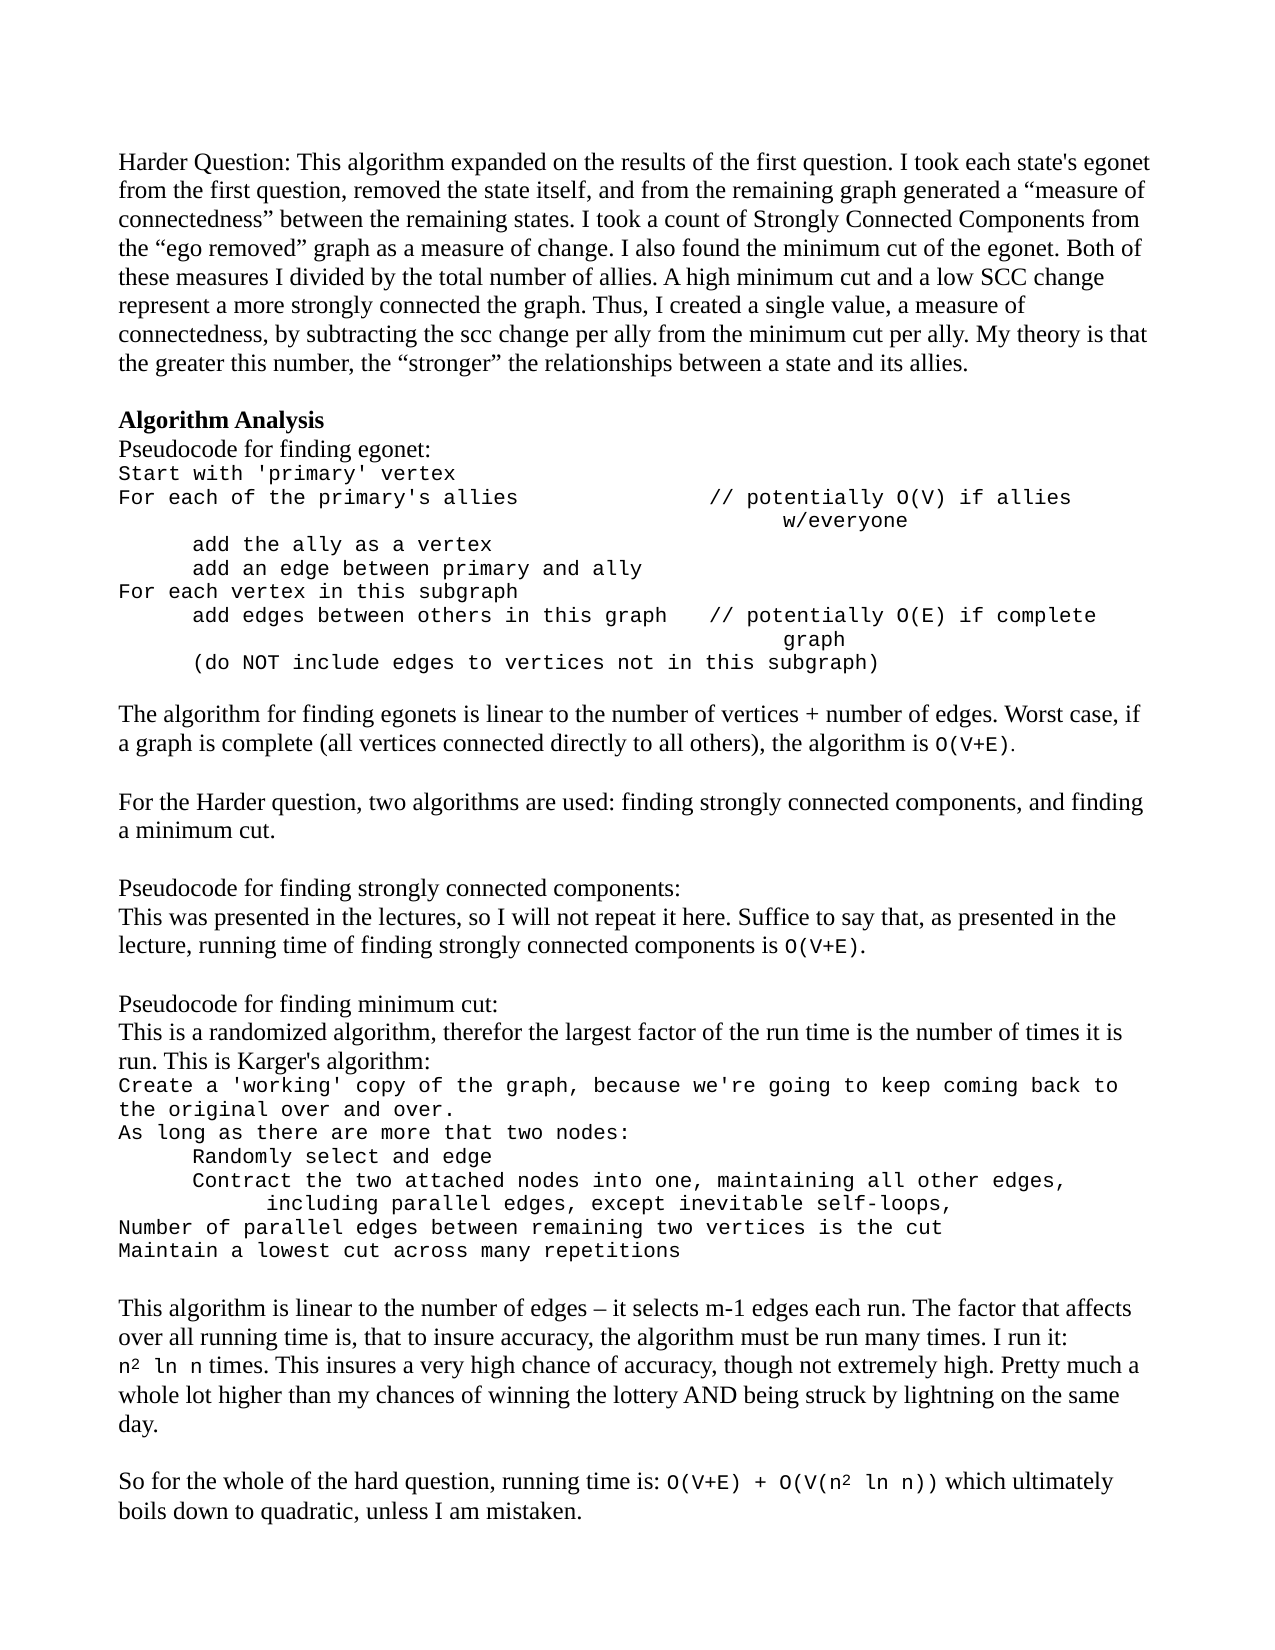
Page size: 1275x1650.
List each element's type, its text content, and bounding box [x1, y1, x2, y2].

text Contract the two attached nodes into one, maintaining all other edges, [118, 1169, 1157, 1193]
text Start with 'primary' vertex [118, 463, 1157, 487]
text This is a randomized algorithm, therefor the largest factor of the run time is the number of times it is run. This is Karger's algorithm: [118, 1017, 1157, 1075]
text For each of the primary's allies // potentially O(V) if allies [118, 487, 1157, 510]
text Maintain a lowest cut across many repetitions [118, 1241, 1157, 1264]
text (do NOT include edges to vertices not in this subgraph) [118, 652, 1157, 676]
text n2 ln n times. This insures a very high chance of accuracy, though not extremely high. Pretty much a whole lot higher than my chances of winning the lottery AND being struck by lightning on the same day. [118, 1350, 1157, 1437]
text This was presented in the lectures, so I will not repeat it here. Suffice to say that, as presented in the lecture, running time of finding strongly connected components is O(V+E). [118, 902, 1157, 960]
text w/everyone [118, 510, 1157, 534]
text including parallel edges, except inevitable self-loops, [118, 1193, 1157, 1217]
text For the Harder question, two algorithms are used: finding strongly connected components, and finding a minimum cut. [118, 787, 1157, 844]
text The algorithm for finding egonets is linear to the number of vertices + number of edges. Worst case, if a graph is complete (all vertices connected directly to all others), the algorithm is O(V+E). [118, 699, 1157, 758]
text Pseudocode for finding minimum cut: [118, 989, 1157, 1017]
text As long as there are more that two nodes: [118, 1122, 1157, 1146]
text Pseudocode for finding strongly connected components: [118, 873, 1157, 902]
text Algorithm Analysis [118, 406, 1157, 434]
text add the ally as a vertex [118, 534, 1157, 558]
text Create a 'working' copy of the graph, because we're going to keep coming back to the original over and over. [118, 1075, 1157, 1122]
text add an edge between primary and ally [118, 558, 1157, 581]
text add edges between others in this graph // potentially O(E) if complete [118, 605, 1157, 629]
text This algorithm is linear to the number of edges – it selects m-1 edges each run. The factor that affects over all running time is, that to insure accuracy, the algorithm must be run many times. I run it: [118, 1293, 1157, 1350]
text For each vertex in this subgraph [118, 581, 1157, 605]
text Harder Question: This algorithm expanded on the results of the first question. I took each state's egonet from the first question, removed the state itself, and from the remaining graph generated a “measure of connectedness” between the remaining states. I took a count of Strongly Connected Components from the “ego removed” graph as a measure of change. I also found the minimum cut of the egonet. Both of these measures I divided by the total number of allies. A high minimum cut and a low SCC change represent a more strongly connected the graph. Thus, I created a single value, a measure of connectedness, by subtracting the scc change per ally from the minimum cut per ally. My theory is that the greater this number, the “stronger” the relationships between a state and its allies. [118, 147, 1157, 377]
text So for the whole of the hard question, running time is: O(V+E) + O(V(n2 ln n)) which ultimately boils down to quadratic, unless I am mistaken. [118, 1466, 1157, 1524]
text Number of parallel edges between remaining two vertices is the cut [118, 1217, 1157, 1241]
text Randomly select and edge [118, 1146, 1157, 1169]
text graph [118, 629, 1157, 652]
text Pseudocode for finding egonet: [118, 434, 1157, 463]
